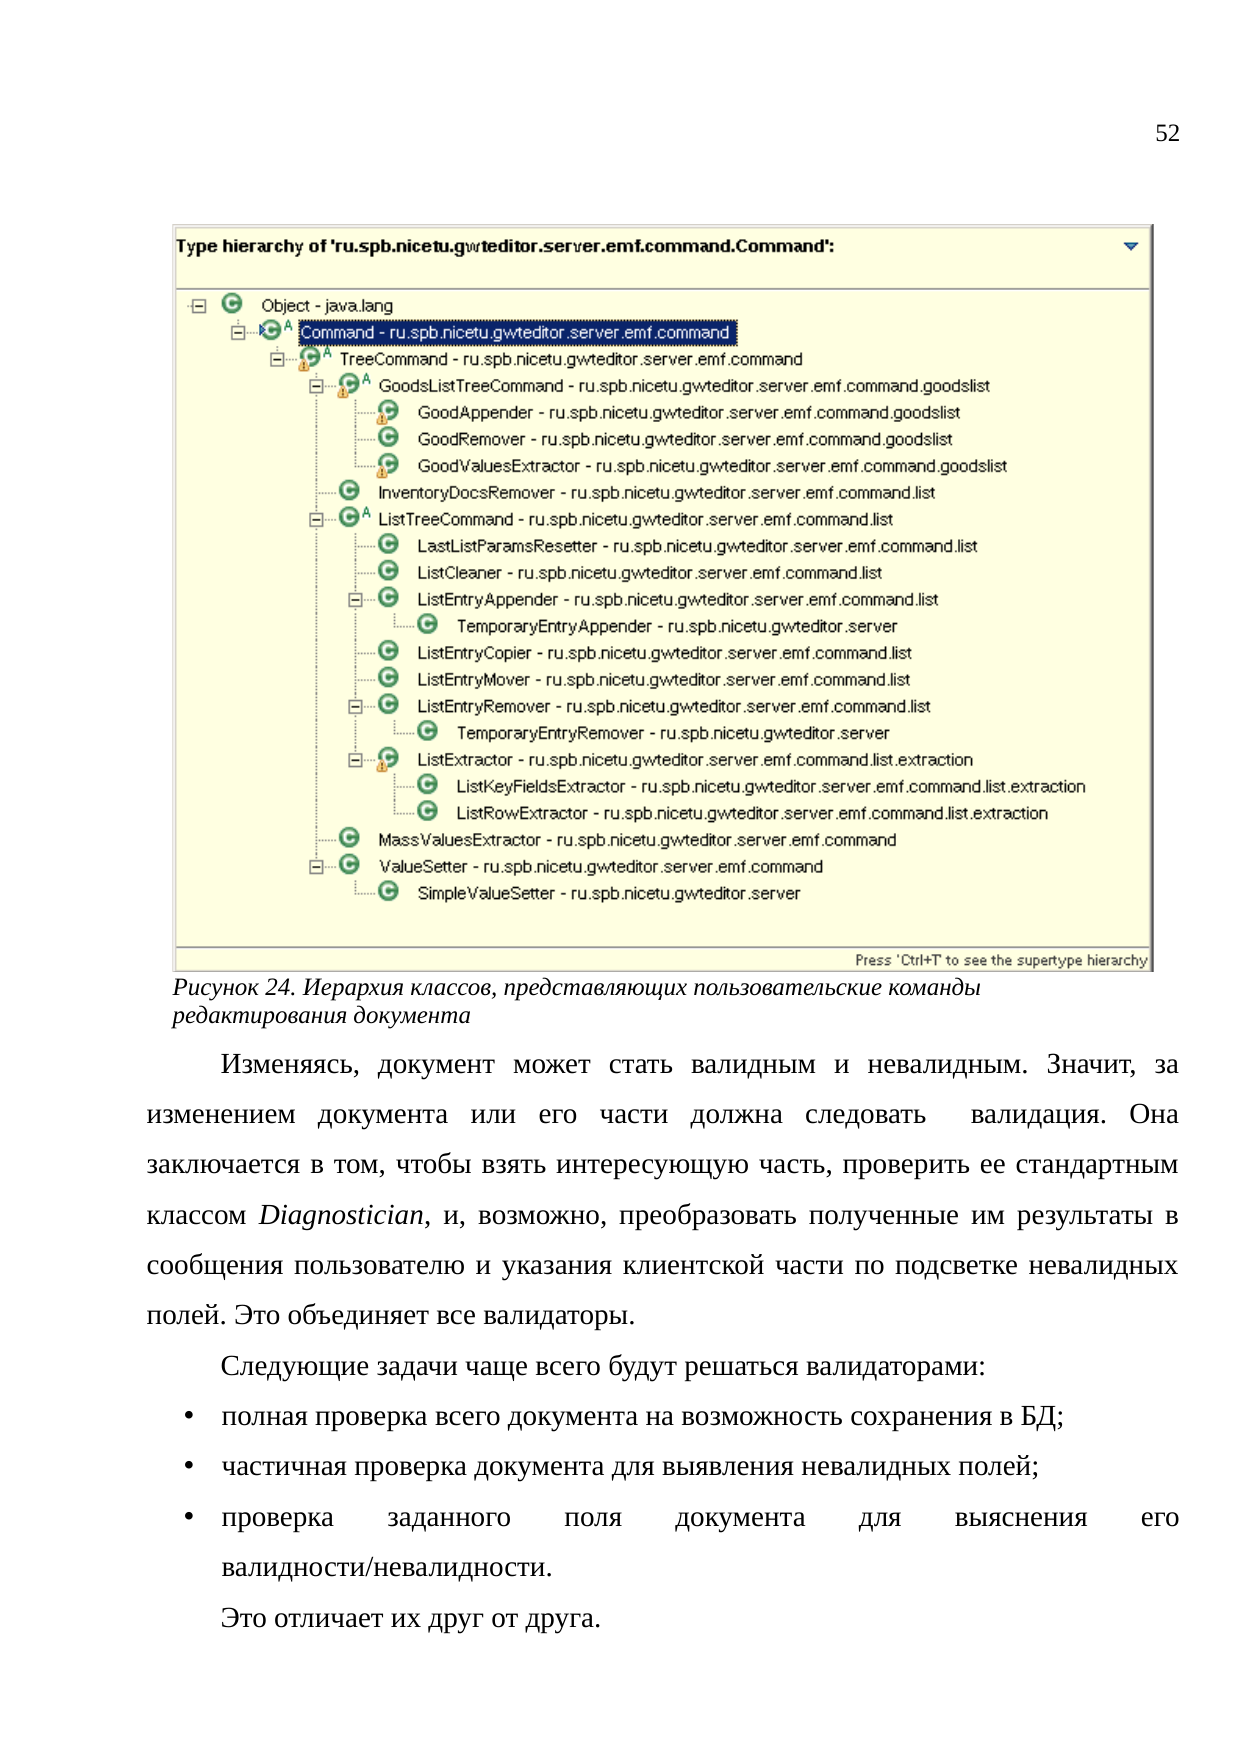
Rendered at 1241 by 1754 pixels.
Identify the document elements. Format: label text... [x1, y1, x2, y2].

list полная проверка всего документа на возможность сохранения в БД; [184, 1398, 1180, 1432]
text Изменяясь, документ может стать валидным и невалидным. Значит, за изменением документа или его части должна следовать валидация. Она заключается в том, чтобы взять интересующую часть, проверить ее стандартным классом Diagnostician, и, возможно, преобразовать полученные им результаты в сообщения пользователю и указания клиентской части по подсветке невалидных полей. Это объединяет все валидаторы. [146, 227, 1180, 1331]
text Рисунок 24. Иерархия классов, представляющих пользовательские команды редактирования документа [172, 972, 1154, 1029]
text Следующие задачи чаще всего будут решаться валидаторами: [146, 1348, 1180, 1381]
text Это отличает их друг от друга. [146, 1600, 1180, 1633]
list проверка заданного поля документа для выяснения его валидности/невалидности. [184, 1499, 1180, 1583]
list частичная проверка документа для выявления невалидных полей; [184, 1448, 1180, 1482]
